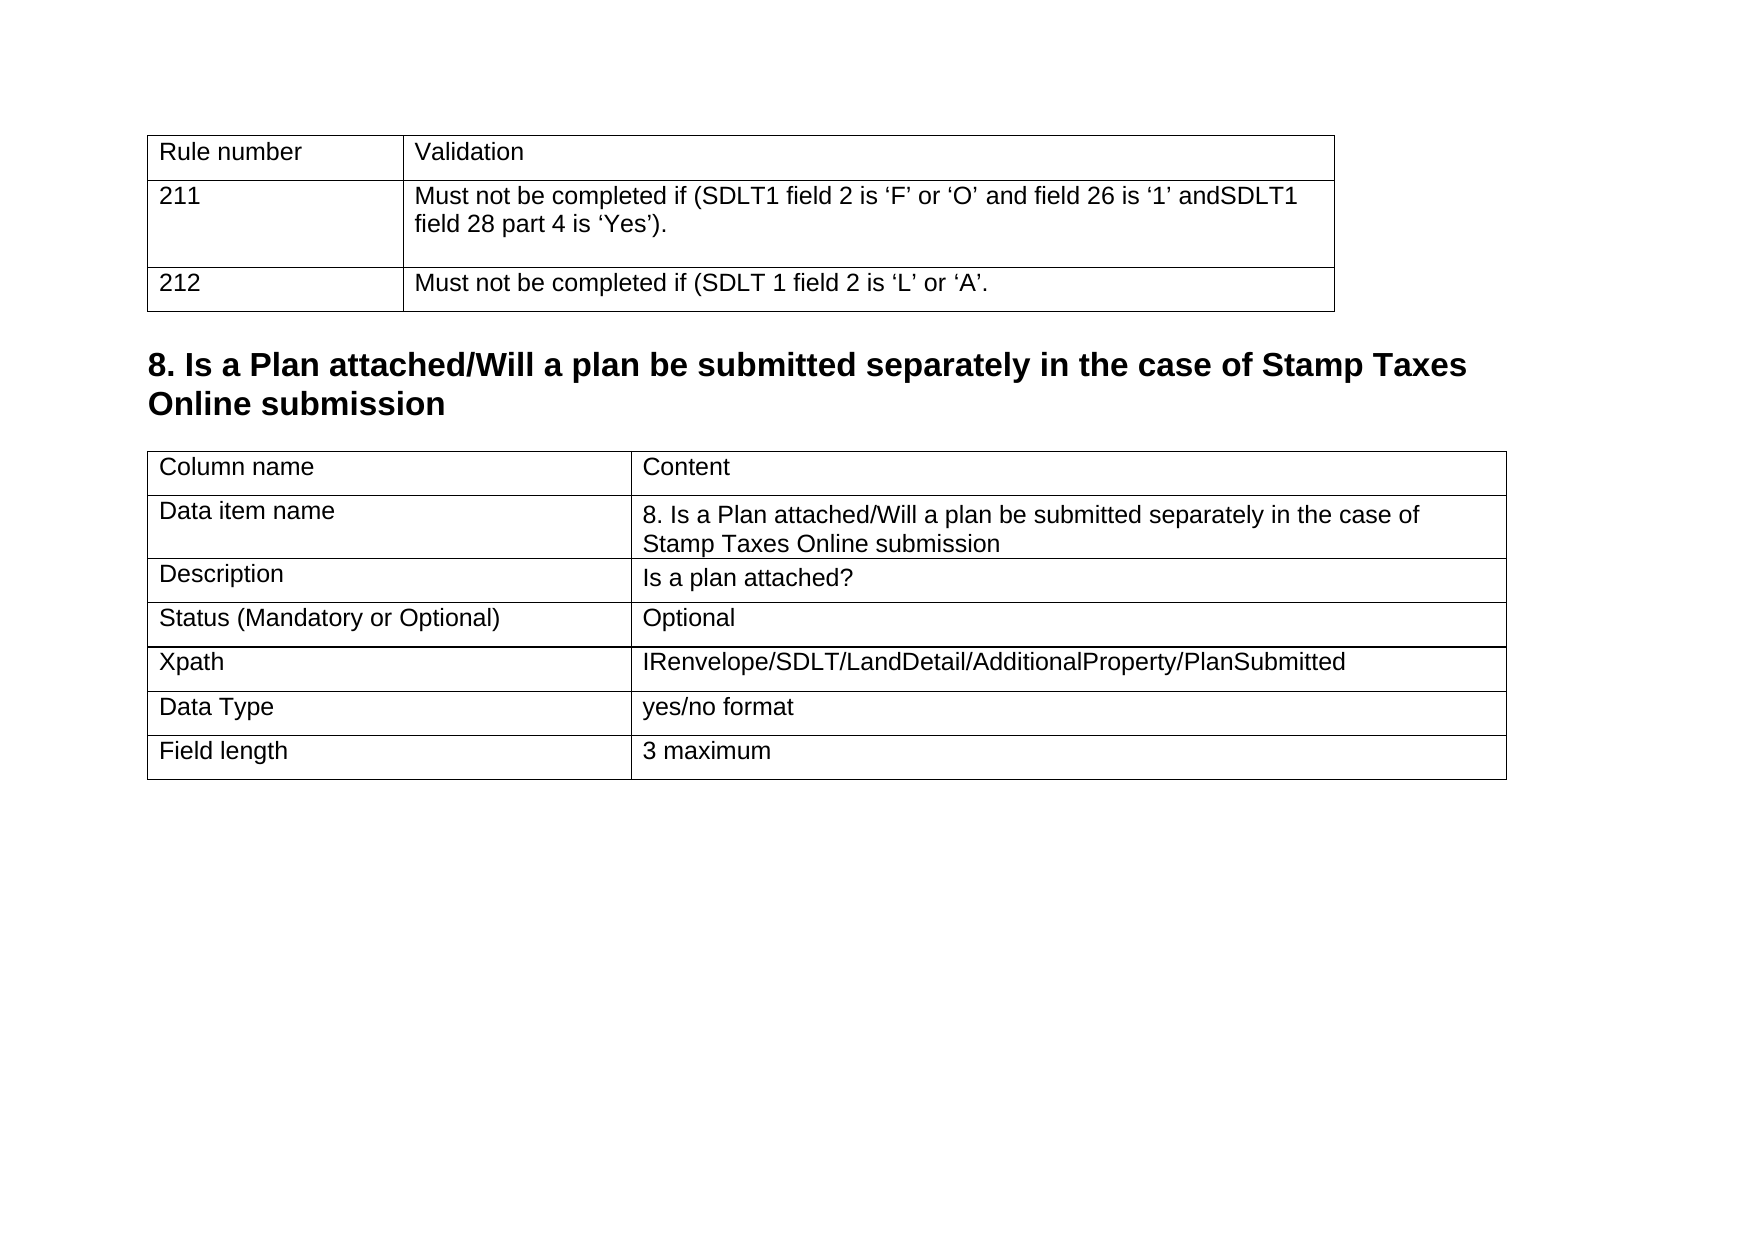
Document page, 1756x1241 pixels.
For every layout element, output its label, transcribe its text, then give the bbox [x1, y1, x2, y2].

table_cell yes/no format [632, 692, 1506, 735]
table_header Column name [148, 452, 631, 495]
table_header Validation [404, 136, 1334, 180]
table_cell Data Type [148, 692, 631, 735]
table_cell 212 [148, 268, 403, 311]
table_header Rule number [148, 136, 403, 180]
table_cell Must not be completed if (SDLT1 field 2 is ‘F’ or ‘O’ and field 26 is ‘1’ andSDLT1 field 28 part 4 is ‘Yes’). [404, 181, 1334, 267]
subtitle 8. Is a Plan attached/Will a plan be submitted separately in the case of Stamp Taxes Online submission [148, 345, 1515, 422]
table_cell Xpath [148, 648, 631, 691]
table_cell IRenvelope/SDLT/LandDetail/AdditionalProperty/PlanSubmitted [632, 648, 1506, 691]
table_cell Is a plan attached? [632, 559, 1506, 602]
table_cell Data item name [148, 496, 631, 558]
table_cell Optional [632, 603, 1506, 646]
table_cell Description [148, 559, 631, 602]
table_cell Field length [148, 736, 631, 779]
table_cell Must not be completed if (SDLT 1 field 2 is ‘L’ or ‘A’. [404, 268, 1334, 311]
table_cell Status (Mandatory or Optional) [148, 603, 631, 646]
table_cell 211 [148, 181, 403, 267]
table_cell 8. Is a Plan attached/Will a plan be submitted separately in the case of Stamp Taxes Online submission [632, 496, 1506, 558]
table_cell 3 maximum [632, 736, 1506, 779]
table_header Content [632, 452, 1506, 495]
